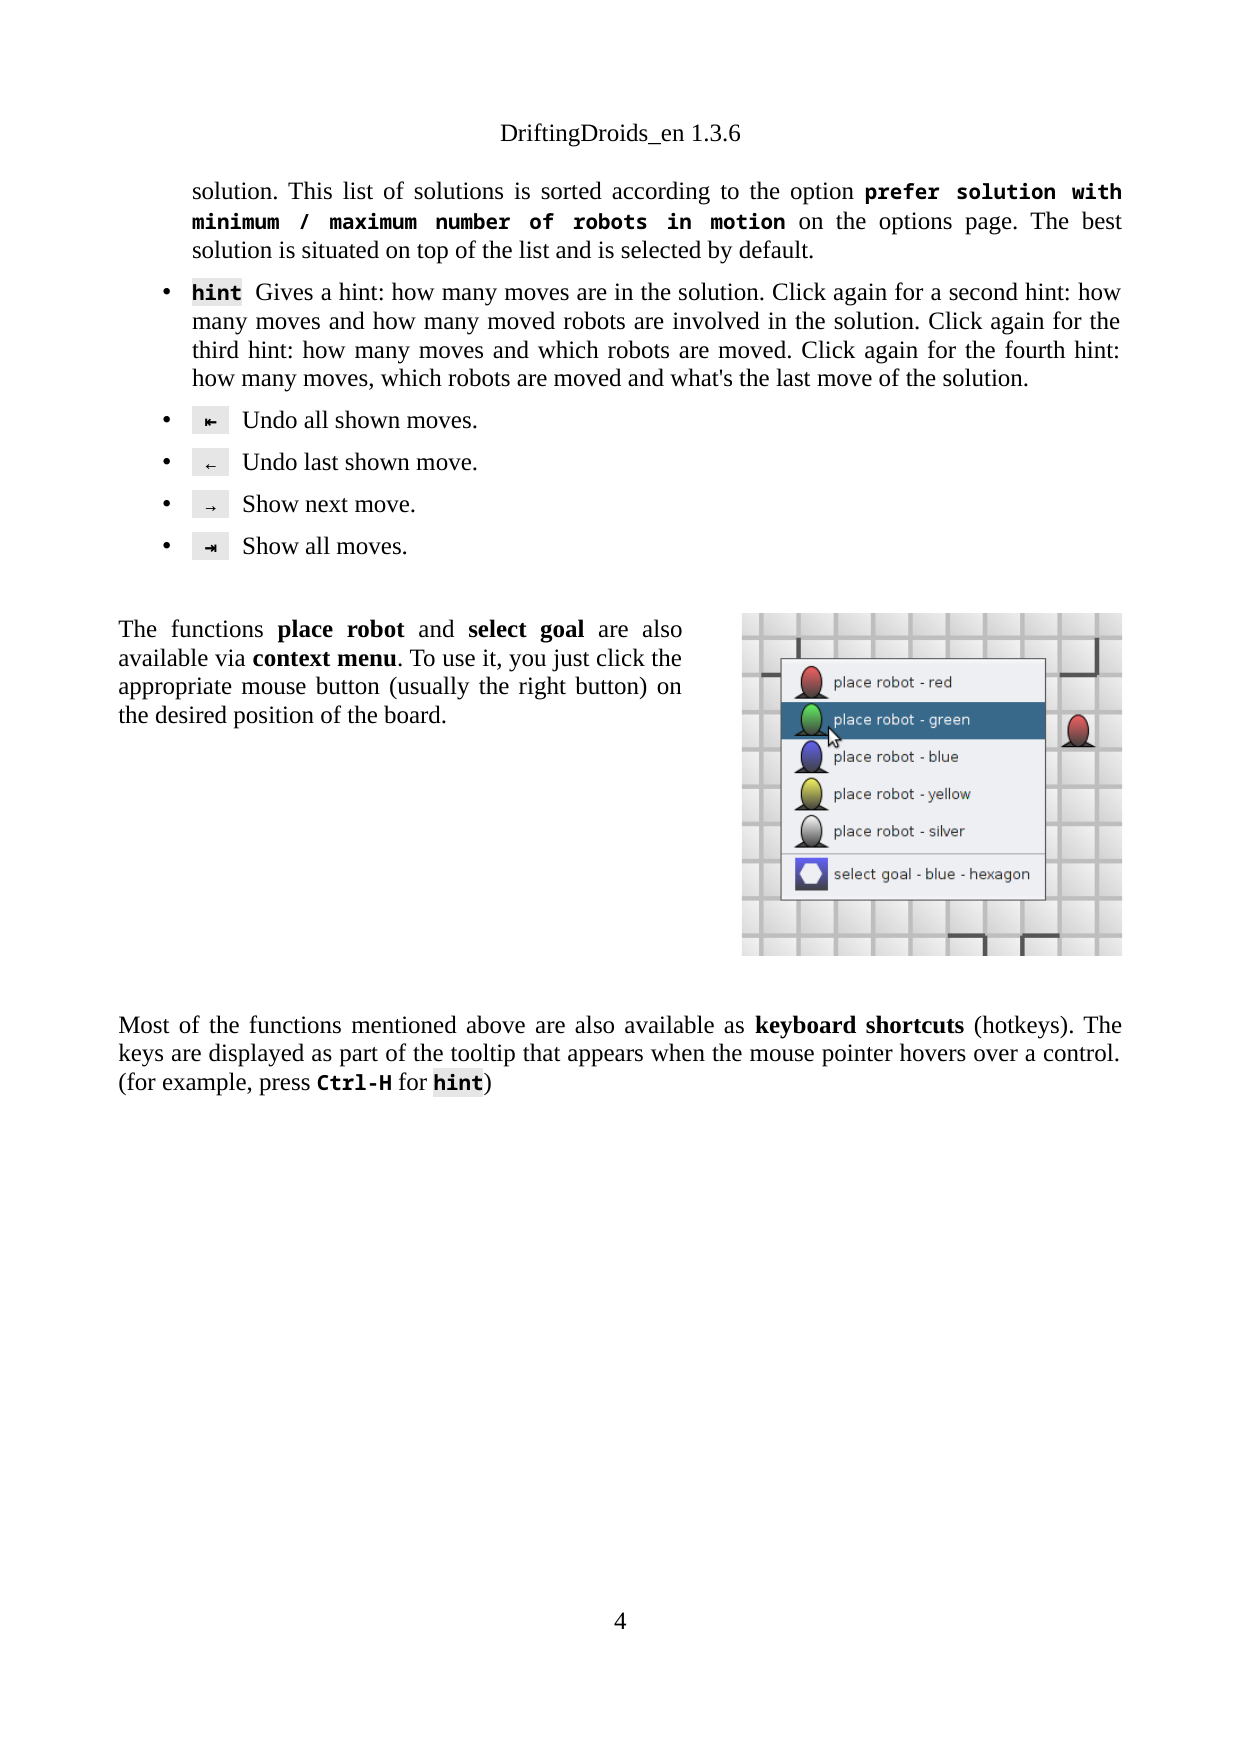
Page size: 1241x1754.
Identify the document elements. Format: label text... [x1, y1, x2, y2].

list → Show next move. [162, 489, 1122, 518]
list solution. This list of solutions is sorted according to the option prefer solution with minimum / maximum number of robots in motion on the options page. The best solution is situated on top of the list and is selected by default. [162, 176, 1122, 264]
list ← Undo last shown move. [162, 447, 1122, 476]
text The functions place robot and select goal are also available via context menu. To use it, you just click the appropriate mouse button (usually the right button) on the desired position of the board. [118, 614, 741, 956]
text Most of the functions mentioned above are also available as keyboard shortcuts (hotkeys). The keys are displayed as part of the tooltip that appears when the mouse pointer hovers over a control. (for example, press Ctrl-H for hint) [118, 1010, 1122, 1097]
list ⇤ Undo all shown moves. [162, 405, 1122, 434]
picture [741, 613, 1123, 956]
list ⇥ Show all moves. [162, 531, 1122, 560]
list hint Gives a hint: how many moves are in the solution. Click again for a second hint: how many moves and how many moved robots are involved in the solution. Click again for the third hint: how many moves and which robots are moved. Click again for the fourth hint: how many moves, which robots are moved and what's the last move of the solution. [162, 277, 1122, 392]
